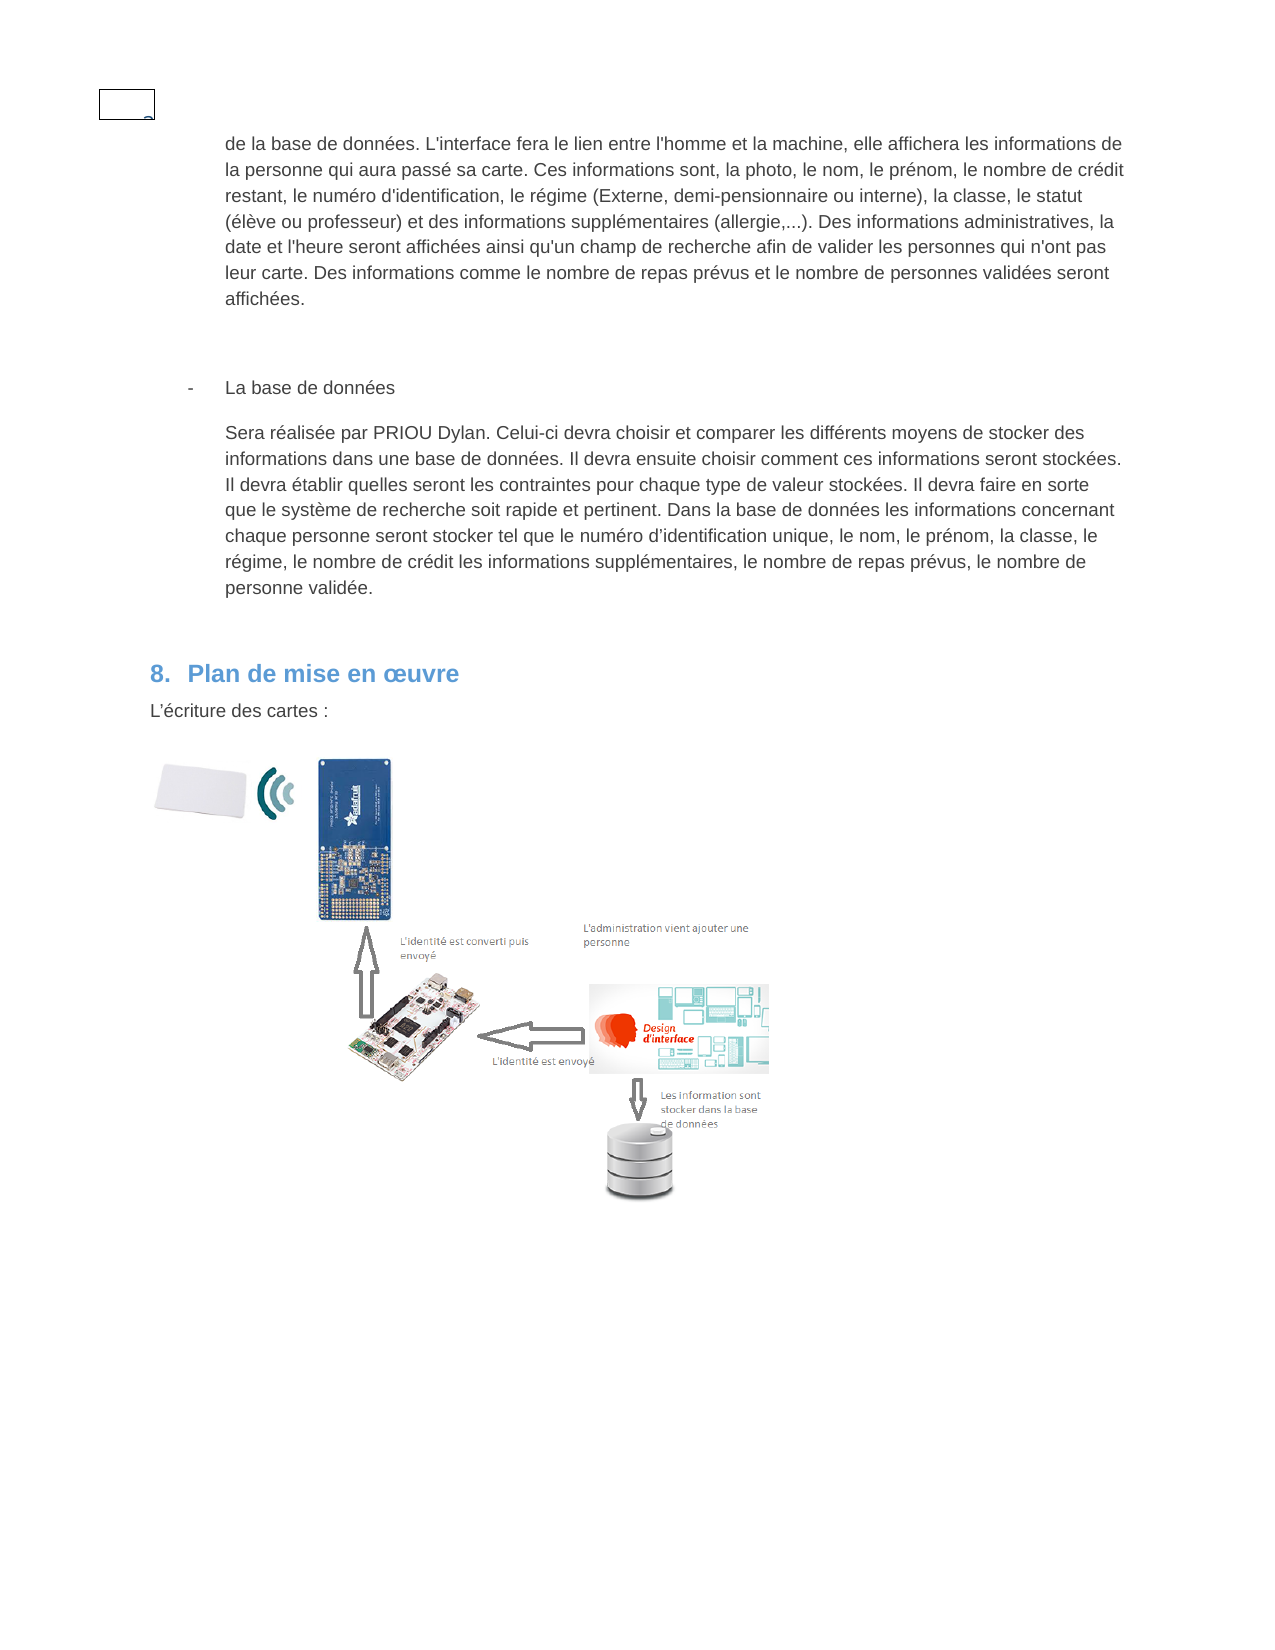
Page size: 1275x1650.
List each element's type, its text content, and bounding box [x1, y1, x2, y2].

list de la base de données. L'interface fera le lien entre l'homme et la machine, elle affichera les informations de la personne qui aura passé sa carte. Ces informations sont, la photo, le nom, le prénom, le nombre de crédit restant, le numéro d'identification, le régime (Externe, demi-pensionnaire ou interne), la classe, le statut (élève ou professeur) et des informations supplémentaires (allergie,...). Des informations administratives, la date et l'heure seront affichées ainsi qu'un champ de recherche afin de valider les personnes qui n'ont pas leur carte. Des informations comme le nombre de repas prévus et le nombre de personnes validées seront affichées. [225, 133, 1125, 309]
list La base de données [187, 377, 1125, 399]
text L’écriture des cartes : [150, 700, 1125, 722]
subtitle Plan de mise en œuvre [150, 659, 1125, 687]
list Sera réalisée par PRIOU Dylan. Celui-ci devra choisir et comparer les différents moyens de stocker des informations dans une base de données. Il devra ensuite choisir comment ces informations seront stockées. Il devra établir quelles seront les contraintes pour chaque type de valeur stockées. Il devra faire en sorte que le système de recherche soit rapide et pertinent. Dans la base de données les informations concernant chaque personne seront stocker tel que le numéro d’identification unique, le nom, le prénom, la classe, le régime, le nombre de crédit les informations supplémentaires, le nombre de repas prévus, le nombre de personne validée. [225, 422, 1125, 598]
